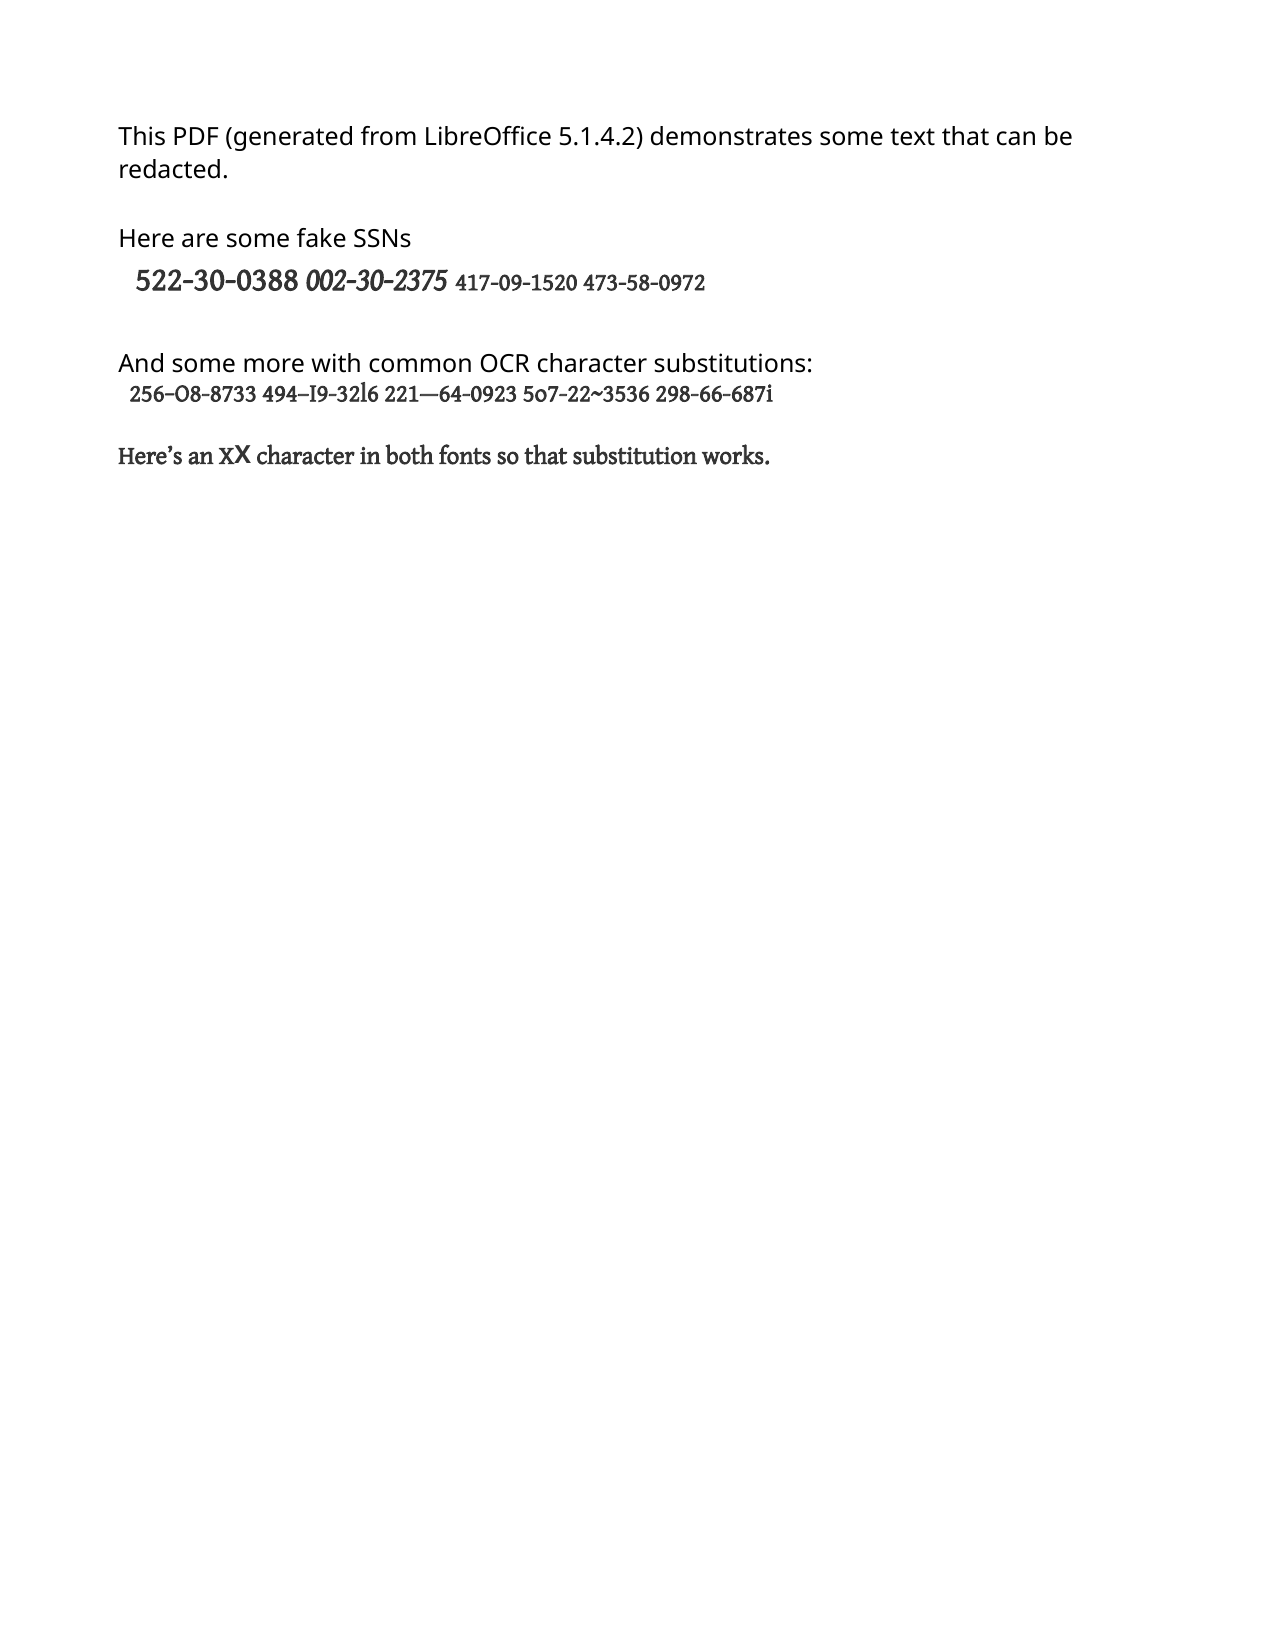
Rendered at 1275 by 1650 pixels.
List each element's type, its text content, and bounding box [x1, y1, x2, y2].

text And some more with common OCR character substitutions: [118, 345, 1157, 379]
text Here’s an XX character in both fonts so that substitution works. [118, 437, 1157, 471]
text This PDF (generated from LibreOffice 5.1.4.2) demonstrates some text that can be redacted. [118, 118, 1157, 186]
text 522-30-0388 002-30-2375 417-09-1520 473-58-0972 [118, 254, 1157, 300]
text 256−O8-8733 494–I9-32l6 221—64-0923 5o7-22~3536 298-66‐687i [118, 379, 1157, 408]
text Here are some fake SSNs [118, 220, 1157, 254]
